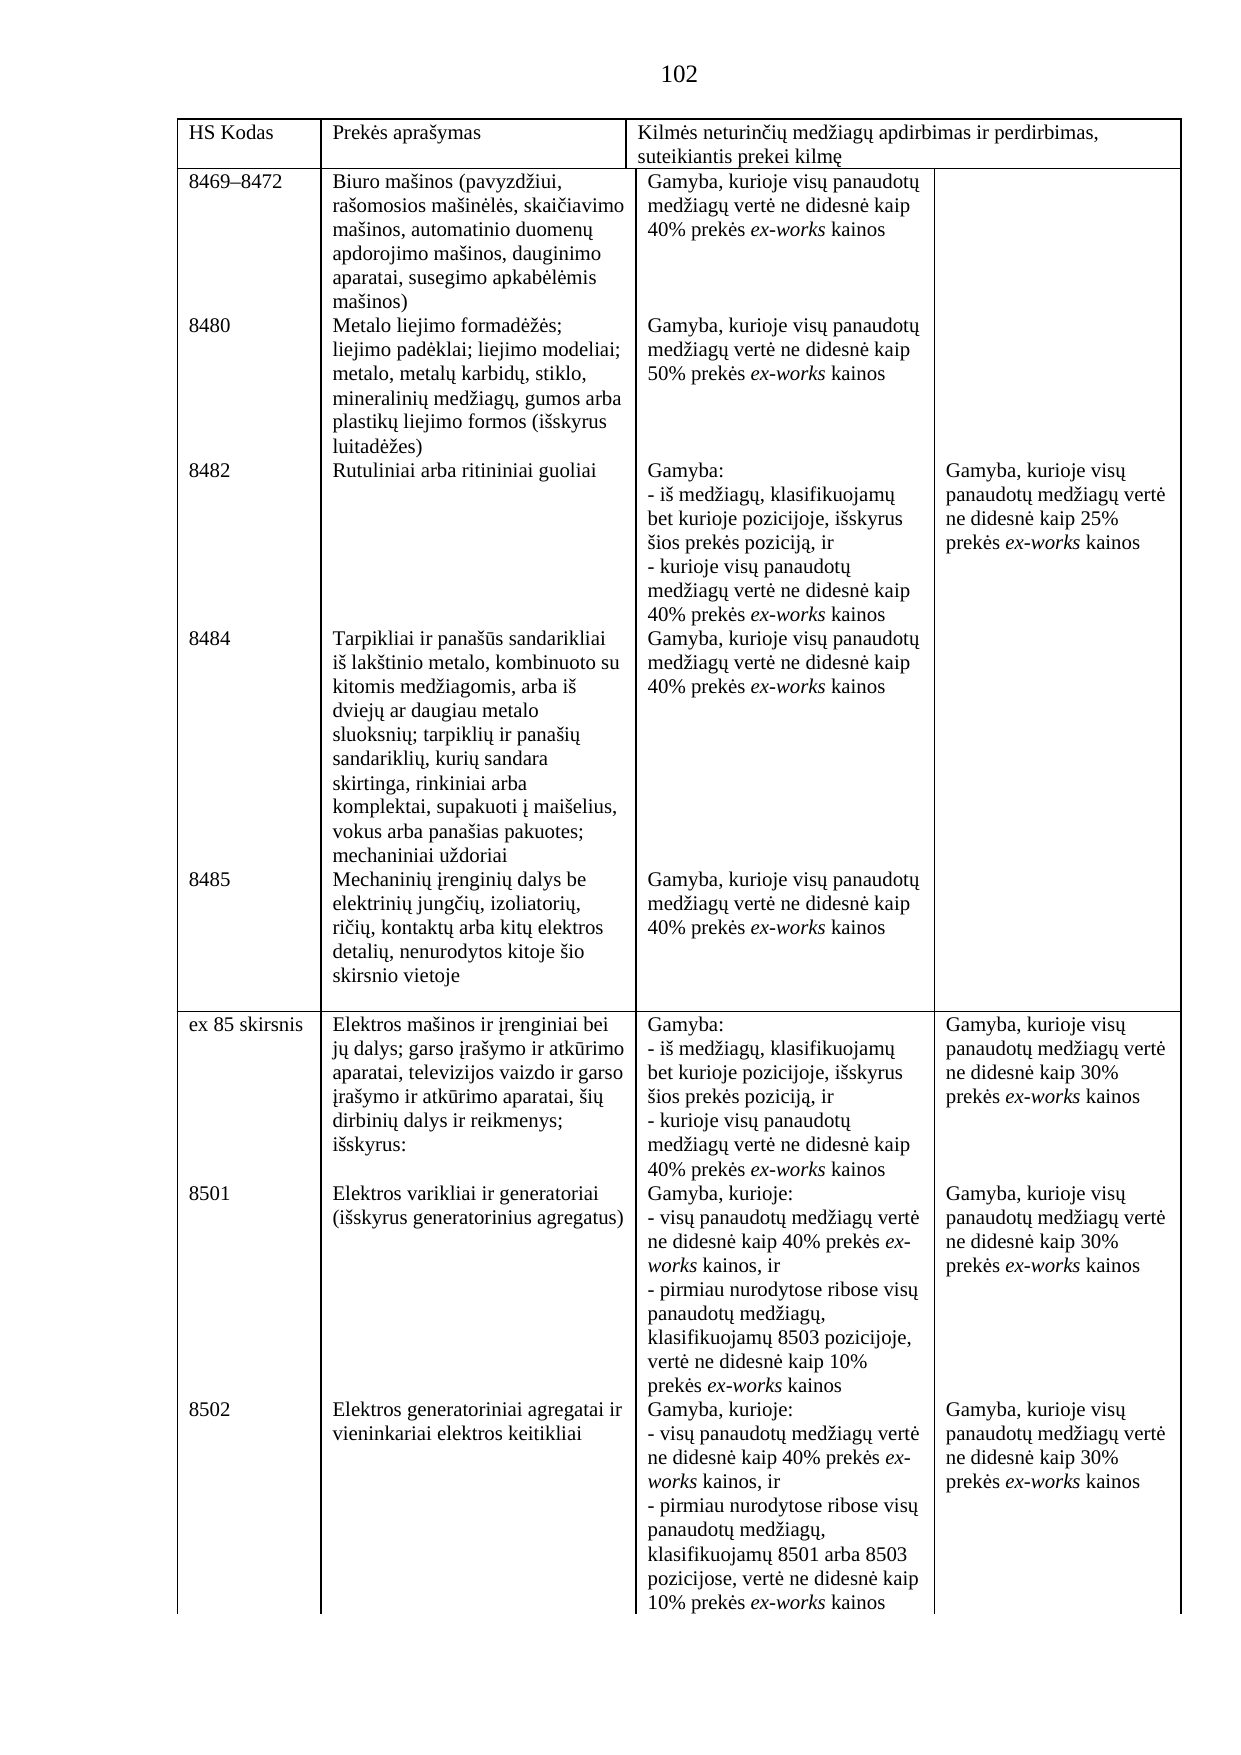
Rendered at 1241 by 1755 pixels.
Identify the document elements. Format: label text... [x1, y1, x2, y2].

table_cell [935, 626, 1180, 867]
table_cell Gamyba, kurioje visų panaudotų medžiagų vertė ne didesnė kaip 50% prekės ex-works kainos [637, 313, 934, 458]
table_cell Tarpikliai ir panašūs sandarikliai iš lakštinio metalo, kombinuoto su kitomis medžiagomis, arba iš dviejų ar daugiau metalo sluoksnių; tarpiklių ir panašių sandariklių, kurių sandara skirtinga, rinkiniai arba komplektai, supakuoti į maišelius, vokus arba panašias pakuotes; mechaniniai uždoriai [322, 626, 635, 867]
table_header HS Kodas [178, 120, 320, 168]
table_cell Biuro mašinos (pavyzdžiui, rašomosios mašinėlės, skaičiavimo mašinos, automatinio duomenų apdorojimo mašinos, dauginimo aparatai, susegimo apkabėlėmis mašinos) [322, 169, 635, 313]
table_cell Gamyba, kurioje visų panaudotų medžiagų vertė ne didesnė kaip 40% prekės ex-works kainos [637, 626, 934, 867]
table_cell [935, 313, 1180, 458]
table_cell Metalo liejimo formadėžės; liejimo padėklai; liejimo modeliai; metalo, metalų karbidų, stiklo, mineralinių medžiagų, gumos arba plastikų liejimo formos (išskyrus luitadėžes) [322, 313, 635, 458]
table_cell 8485 [178, 867, 320, 1011]
table_cell Gamyba, kurioje visų panaudotų medžiagų vertė ne didesnė kaip 30% prekės ex-works kainos [935, 1012, 1180, 1181]
table_cell Mechaninių įrenginių dalys be elektrinių jungčių, izoliatorių, ričių, kontaktų arba kitų elektros detalių, nenurodytos kitoje šio skirsnio vietoje [322, 867, 635, 1011]
table_header Kilmės neturinčių medžiagų apdirbimas ir perdirbimas, suteikiantis prekei kilmę [627, 120, 1180, 168]
table_cell Elektros mašinos ir įrenginiai bei jų dalys; garso įrašymo ir atkūrimo aparatai, televizijos vaizdo ir garso įrašymo ir atkūrimo aparatai, šių dirbinių dalys ir reikmenys; išskyrus: [322, 1012, 635, 1181]
table_cell Gamyba: - iš medžiagų, klasifikuojamų bet kurioje pozicijoje, išskyrus šios prekės poziciją, ir - kurioje visų panaudotų medžiagų vertė ne didesnė kaip 40% prekės ex-works kainos [637, 1012, 934, 1181]
table_cell Elektros generatoriniai agregatai ir vieninkariai elektros keitikliai [322, 1397, 635, 1614]
table_cell Gamyba, kurioje visų panaudotų medžiagų vertė ne didesnė kaip 30% prekės ex-works kainos [935, 1397, 1180, 1614]
table_cell ex 85 skirsnis [178, 1012, 320, 1181]
table_cell Gamyba, kurioje: - visų panaudotų medžiagų vertė ne didesnė kaip 40% prekės ex-works kainos, ir - pirmiau nurodytose ribose visų panaudotų medžiagų, klasifikuojamų 8501 arba 8503 pozicijose, vertė ne didesnė kaip 10% prekės ex-works kainos [637, 1397, 934, 1614]
table_cell Gamyba, kurioje visų panaudotų medžiagų vertė ne didesnė kaip 30% prekės ex-works kainos [935, 1181, 1180, 1397]
table_cell 8482 [178, 458, 320, 626]
table_cell 8502 [178, 1397, 320, 1614]
table_cell [935, 169, 1180, 313]
table_cell Gamyba: - iš medžiagų, klasifikuojamų bet kurioje pozicijoje, išskyrus šios prekės poziciją, ir - kurioje visų panaudotų medžiagų vertė ne didesnė kaip 40% prekės ex-works kainos [637, 458, 934, 626]
table_cell Elektros varikliai ir generatoriai (išskyrus generatorinius agregatus) [322, 1181, 635, 1397]
table_cell Gamyba, kurioje visų panaudotų medžiagų vertė ne didesnė kaip 40% prekės ex-works kainos [637, 867, 934, 1011]
table_cell Gamyba, kurioje visų panaudotų medžiagų vertė ne didesnė kaip 40% prekės ex-works kainos [637, 169, 934, 313]
table_cell 8480 [178, 313, 320, 458]
table_cell 8469–8472 [178, 169, 320, 313]
table_cell Gamyba, kurioje: - visų panaudotų medžiagų vertė ne didesnė kaip 40% prekės ex-works kainos, ir - pirmiau nurodytose ribose visų panaudotų medžiagų, klasifikuojamų 8503 pozicijoje, vertė ne didesnė kaip 10% prekės ex-works kainos [637, 1181, 934, 1397]
table_cell 8501 [178, 1181, 320, 1397]
table_cell Gamyba, kurioje visų panaudotų medžiagų vertė ne didesnė kaip 25% prekės ex-works kainos [935, 458, 1180, 626]
table_cell [935, 867, 1180, 1011]
table_cell 8484 [178, 626, 320, 867]
table_header Prekės aprašymas [322, 120, 625, 168]
table_cell Rutuliniai arba ritininiai guoliai [322, 458, 635, 626]
